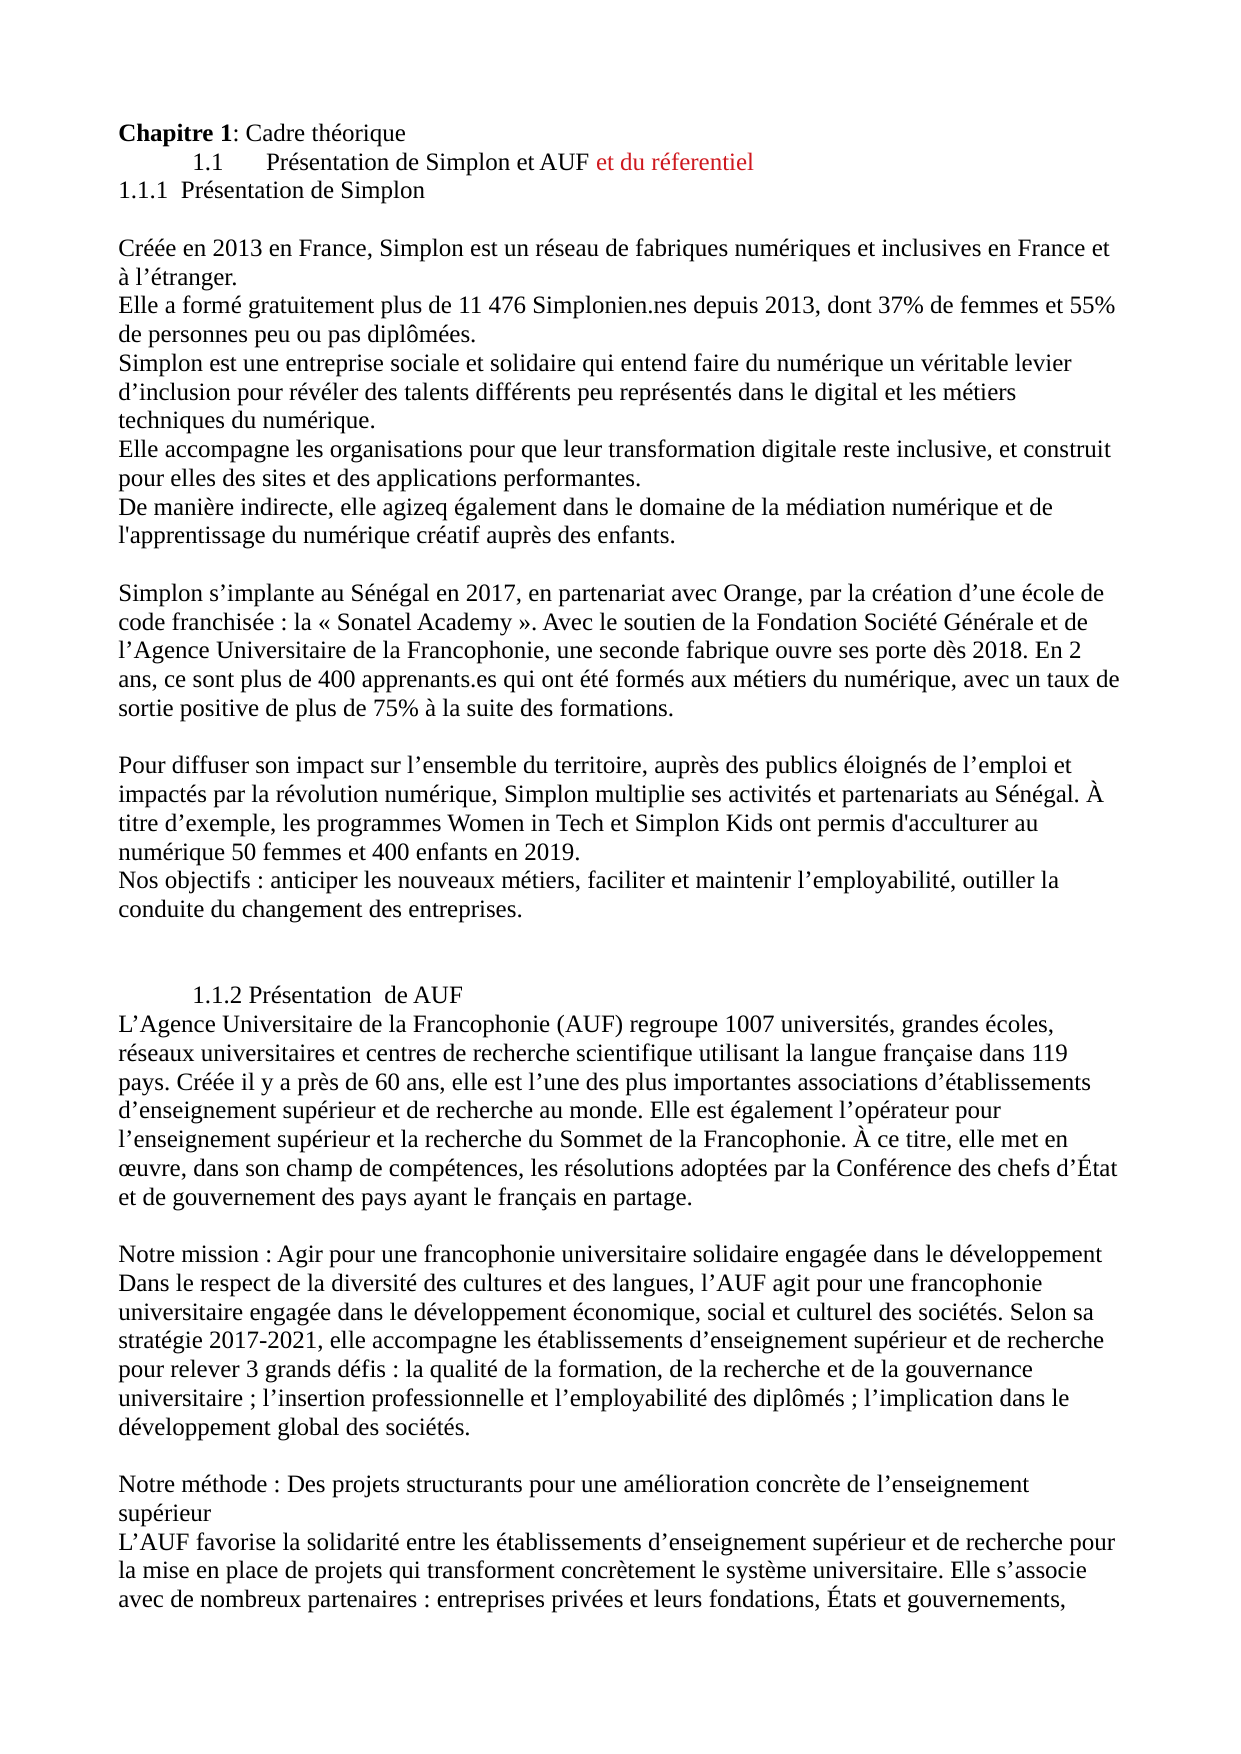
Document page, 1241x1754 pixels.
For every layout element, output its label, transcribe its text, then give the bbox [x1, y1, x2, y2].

text Elle accompagne les organisations pour que leur transformation digitale reste inclusive, et construit pour elles des sites et des applications performantes. [118, 434, 1122, 492]
text L’Agence Universitaire de la Francophonie (AUF) regroupe 1007 universités, grandes écoles, réseaux universitaires et centres de recherche scientifique utilisant la langue française dans 119 pays. Créée il y a près de 60 ans, elle est l’une des plus importantes associations d’établissements d’enseignement supérieur et de recherche au monde. Elle est également l’opérateur pour l’enseignement supérieur et la recherche du Sommet de la Francophonie. À ce titre, elle met en œuvre, dans son champ de compétences, les résolutions adoptées par la Conférence des chefs d’État et de gouvernement des pays ayant le français en partage. [118, 1009, 1122, 1211]
text De manière indirecte, elle agizeq également dans le domaine de la médiation numérique et de l'apprentissage du numérique créatif auprès des enfants. [118, 492, 1122, 549]
text Pour diffuser son impact sur l’ensemble du territoire, auprès des publics éloignés de l’emploi et impactés par la révolution numérique, Simplon multiplie ses activités et partenariats au Sénégal. À titre d’exemple, les programmes Women in Tech et Simplon Kids ont permis d'acculturer au numérique 50 femmes et 400 enfants en 2019. [118, 751, 1122, 866]
text L’AUF favorise la solidarité entre les établissements d’enseignement supérieur et de recherche pour la mise en place de projets qui transforment concrètement le système universitaire. Elle s’associe avec de nombreux partenaires : entreprises privées et leurs fondations, États et gouvernements, [118, 1527, 1122, 1613]
text Dans le respect de la diversité des cultures et des langues, l’AUF agit pour une francophonie universitaire engagée dans le développement économique, social et culturel des sociétés. Selon sa stratégie 2017-2021, elle accompagne les établissements d’enseignement supérieur et de recherche pour relever 3 grands défis : la qualité de la formation, de la recherche et de la gouvernance universitaire ; l’insertion professionnelle et l’employabilité des diplômés ; l’implication dans le développement global des sociétés. [118, 1268, 1122, 1441]
text Elle a formé gratuitement plus de 11 476 Simplonien.nes depuis 2013, dont 37% de femmes et 55% de personnes peu ou pas diplômées. [118, 291, 1122, 348]
text Notre méthode : Des projets structurants pour une amélioration concrète de l’enseignement supérieur [118, 1469, 1122, 1527]
text Créée en 2013 en France, Simplon est un réseau de fabriques numériques et inclusives en France et à l’étranger. [118, 233, 1122, 291]
text Notre mission : Agir pour une francophonie universitaire solidaire engagée dans le développement [118, 1239, 1122, 1268]
text Nos objectifs : anticiper les nouveaux métiers, faciliter et maintenir l’employabilité, outiller la conduite du changement des entreprises. [118, 866, 1122, 923]
text 1.1 Présentation de Simplon et AUF et du réferentiel [118, 147, 1122, 176]
text Simplon s’implante au Sénégal en 2017, en partenariat avec Orange, par la création d’une école de code franchisée : la « Sonatel Academy ». Avec le soutien de la Fondation Société Générale et de l’Agence Universitaire de la Francophonie, une seconde fabrique ouvre ses porte dès 2018. En 2 ans, ce sont plus de 400 apprenants.es qui ont été formés aux métiers du numérique, avec un taux de sortie positive de plus de 75% à la suite des formations. [118, 578, 1122, 722]
text 1.1.1 Présentation de Simplon [118, 176, 1122, 204]
text 1.1.2 Présentation de AUF [118, 981, 1122, 1009]
text Simplon est une entreprise sociale et solidaire qui entend faire du numérique un véritable levier d’inclusion pour révéler des talents différents peu représentés dans le digital et les métiers techniques du numérique. [118, 348, 1122, 434]
text Chapitre 1: Cadre théorique [118, 118, 1122, 147]
